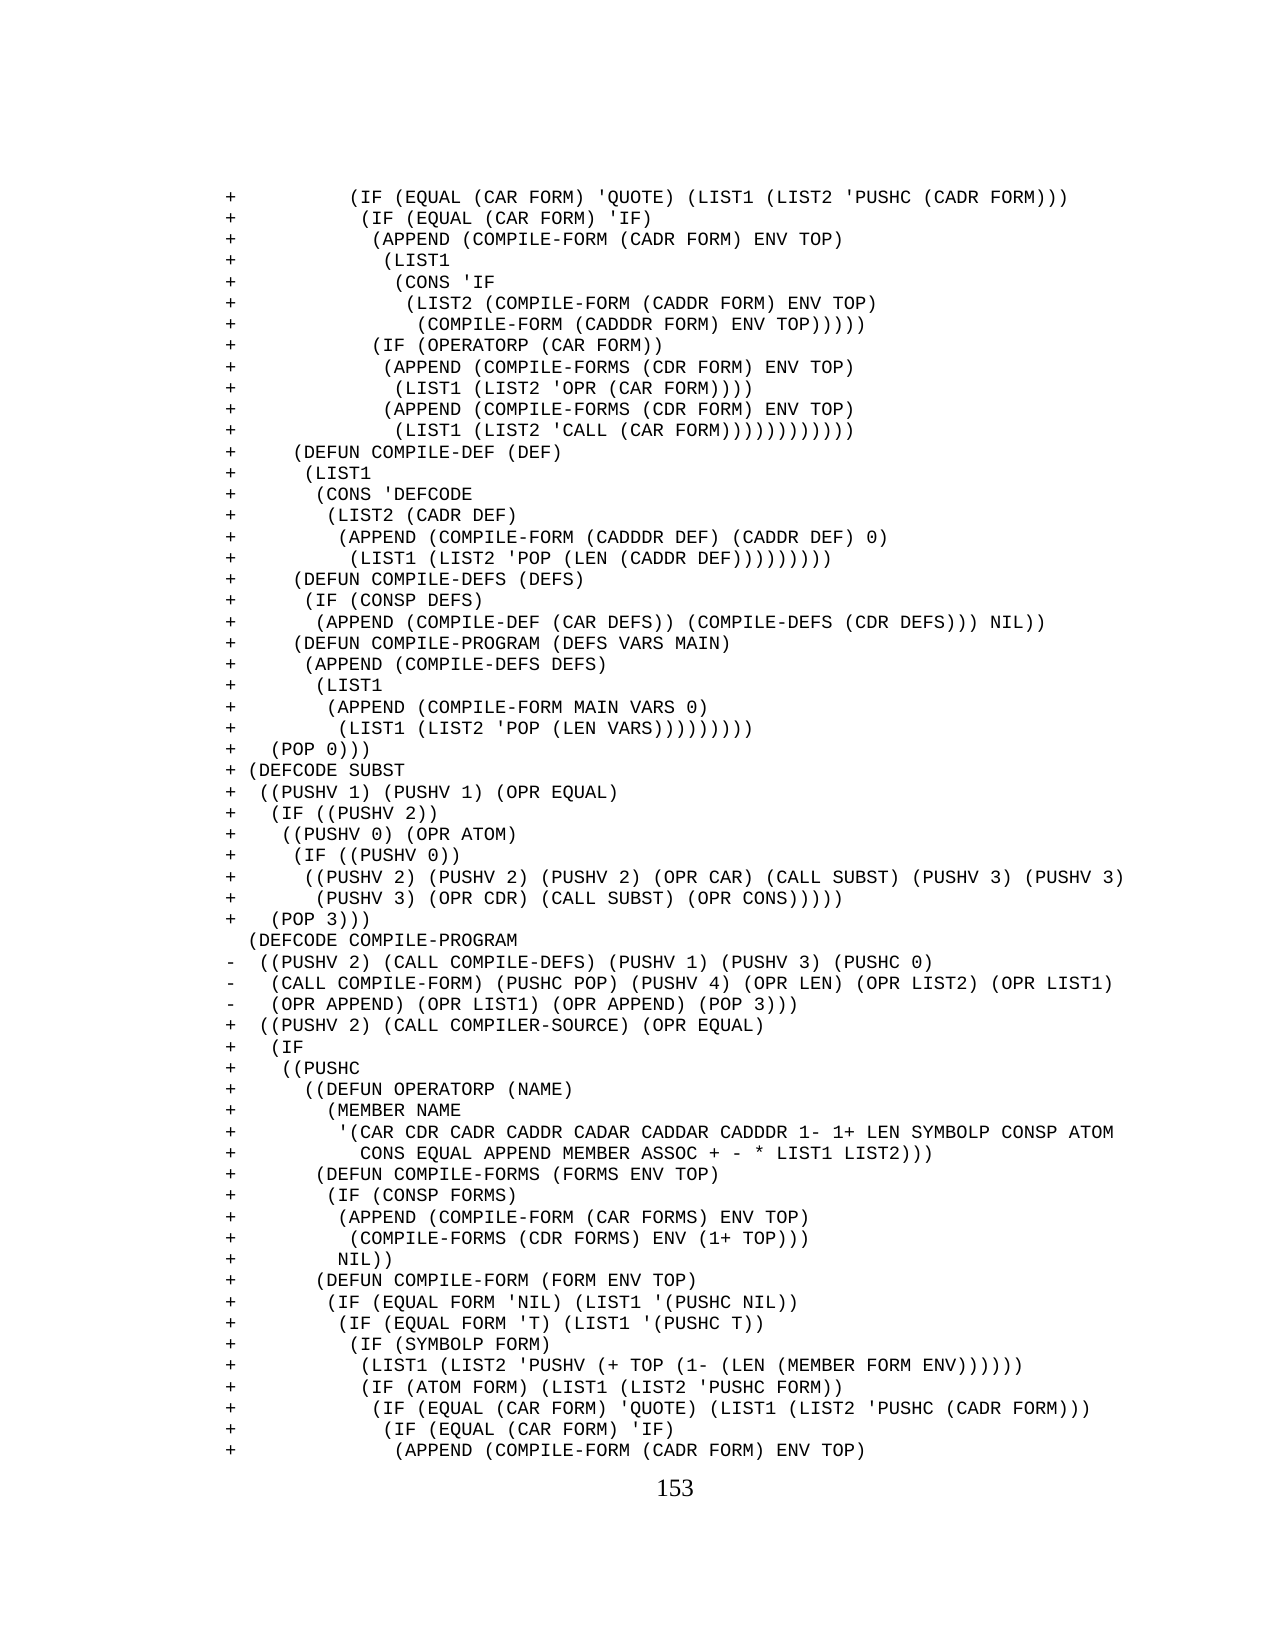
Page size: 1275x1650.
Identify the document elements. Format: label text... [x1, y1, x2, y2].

text + '(CAR CDR CADR CADDR CADAR CADDAR CADDDR 1- 1+ LEN SYMBOLP CONSP ATOM [225, 1122, 1125, 1144]
text + NIL)) [225, 1250, 1125, 1271]
text + (DEFUN COMPILE-PROGRAM (DEFS VARS MAIN) [225, 634, 1125, 655]
text (DEFCODE COMPILE-PROGRAM [225, 931, 1125, 952]
text + (DEFUN COMPILE-FORM (FORM ENV TOP) [225, 1271, 1125, 1292]
text + (DEFUN COMPILE-FORMS (FORMS ENV TOP) [225, 1165, 1125, 1186]
text + (POP 0))) [225, 740, 1125, 761]
text + (IF (CONSP FORMS) [225, 1186, 1125, 1207]
text + (IF (EQUAL FORM 'NIL) (LIST1 '(PUSHC NIL)) [225, 1292, 1125, 1314]
text + (CONS 'IF [225, 272, 1125, 294]
text + (APPEND (COMPILE-FORM (CADR FORM) ENV TOP) [225, 230, 1125, 251]
text + (POP 3))) [225, 910, 1125, 931]
text + (LIST2 (CADR DEF) [225, 506, 1125, 527]
text + (DEFUN COMPILE-DEFS (DEFS) [225, 570, 1125, 591]
text + (LIST2 (COMPILE-FORM (CADDR FORM) ENV TOP) [225, 294, 1125, 315]
text + CONS EQUAL APPEND MEMBER ASSOC + - * LIST1 LIST2))) [225, 1144, 1125, 1165]
text + ((DEFUN OPERATORP (NAME) [225, 1080, 1125, 1101]
text + (IF (CONSP DEFS) [225, 591, 1125, 612]
text + (LIST1 (LIST2 'POP (LEN VARS))))))))) [225, 719, 1125, 740]
text + (IF (SYMBOLP FORM) [225, 1335, 1125, 1356]
text + (APPEND (COMPILE-FORMS (CDR FORM) ENV TOP) [225, 357, 1125, 379]
text + (LIST1 [225, 676, 1125, 697]
text + ((PUSHV 1) (PUSHV 1) (OPR EQUAL) [225, 782, 1125, 804]
text + (APPEND (COMPILE-DEFS DEFS) [225, 655, 1125, 676]
text + (DEFCODE SUBST [225, 761, 1125, 782]
text + (IF (OPERATORP (CAR FORM)) [225, 336, 1125, 357]
text + (IF (EQUAL (CAR FORM) 'QUOTE) (LIST1 (LIST2 'PUSHC (CADR FORM))) [225, 1399, 1125, 1420]
text + (DEFUN COMPILE-DEF (DEF) [225, 442, 1125, 464]
text + (LIST1 [225, 464, 1125, 485]
text + (IF (ATOM FORM) (LIST1 (LIST2 'PUSHC FORM)) [225, 1377, 1125, 1399]
text + (LIST1 (LIST2 'OPR (CAR FORM)))) [225, 379, 1125, 400]
text + (APPEND (COMPILE-FORM (CADDDR DEF) (CADDR DEF) 0) [225, 527, 1125, 549]
text + ((PUSHC [225, 1059, 1125, 1080]
text + (IF ((PUSHV 0)) [225, 846, 1125, 867]
text - ((PUSHV 2) (CALL COMPILE-DEFS) (PUSHV 1) (PUSHV 3) (PUSHC 0) [225, 952, 1125, 974]
text + (APPEND (COMPILE-FORMS (CDR FORM) ENV TOP) [225, 400, 1125, 421]
text + (PUSHV 3) (OPR CDR) (CALL SUBST) (OPR CONS))))) [225, 889, 1125, 910]
text - (CALL COMPILE-FORM) (PUSHC POP) (PUSHV 4) (OPR LEN) (OPR LIST2) (OPR LIST1) [225, 974, 1125, 995]
text + (COMPILE-FORMS (CDR FORMS) ENV (1+ TOP))) [225, 1229, 1125, 1250]
text + (LIST1 (LIST2 'POP (LEN (CADDR DEF))))))))) [225, 549, 1125, 570]
text + ((PUSHV 2) (CALL COMPILER-SOURCE) (OPR EQUAL) [225, 1016, 1125, 1037]
text + (APPEND (COMPILE-FORM MAIN VARS 0) [225, 697, 1125, 719]
text + ((PUSHV 2) (PUSHV 2) (PUSHV 2) (OPR CAR) (CALL SUBST) (PUSHV 3) (PUSHV 3) [225, 867, 1125, 889]
text + (COMPILE-FORM (CADDDR FORM) ENV TOP))))) [225, 315, 1125, 336]
text + (IF [225, 1037, 1125, 1059]
text + (APPEND (COMPILE-FORM (CADR FORM) ENV TOP) [225, 1441, 1125, 1462]
text + (IF (EQUAL (CAR FORM) 'QUOTE) (LIST1 (LIST2 'PUSHC (CADR FORM))) [225, 187, 1125, 209]
text + (MEMBER NAME [225, 1101, 1125, 1122]
text + (IF ((PUSHV 2)) [225, 804, 1125, 825]
text + (IF (EQUAL (CAR FORM) 'IF) [225, 1420, 1125, 1441]
text + ((PUSHV 0) (OPR ATOM) [225, 825, 1125, 846]
text + (IF (EQUAL (CAR FORM) 'IF) [225, 209, 1125, 230]
text + (CONS 'DEFCODE [225, 485, 1125, 506]
text + (LIST1 (LIST2 'PUSHV (+ TOP (1- (LEN (MEMBER FORM ENV)))))) [225, 1356, 1125, 1377]
text + (APPEND (COMPILE-FORM (CAR FORMS) ENV TOP) [225, 1207, 1125, 1229]
text + (IF (EQUAL FORM 'T) (LIST1 '(PUSHC T)) [225, 1314, 1125, 1335]
text - (OPR APPEND) (OPR LIST1) (OPR APPEND) (POP 3))) [225, 995, 1125, 1016]
text + (APPEND (COMPILE-DEF (CAR DEFS)) (COMPILE-DEFS (CDR DEFS))) NIL)) [225, 612, 1125, 634]
text + (LIST1 [225, 251, 1125, 272]
text + (LIST1 (LIST2 'CALL (CAR FORM)))))))))))) [225, 421, 1125, 442]
